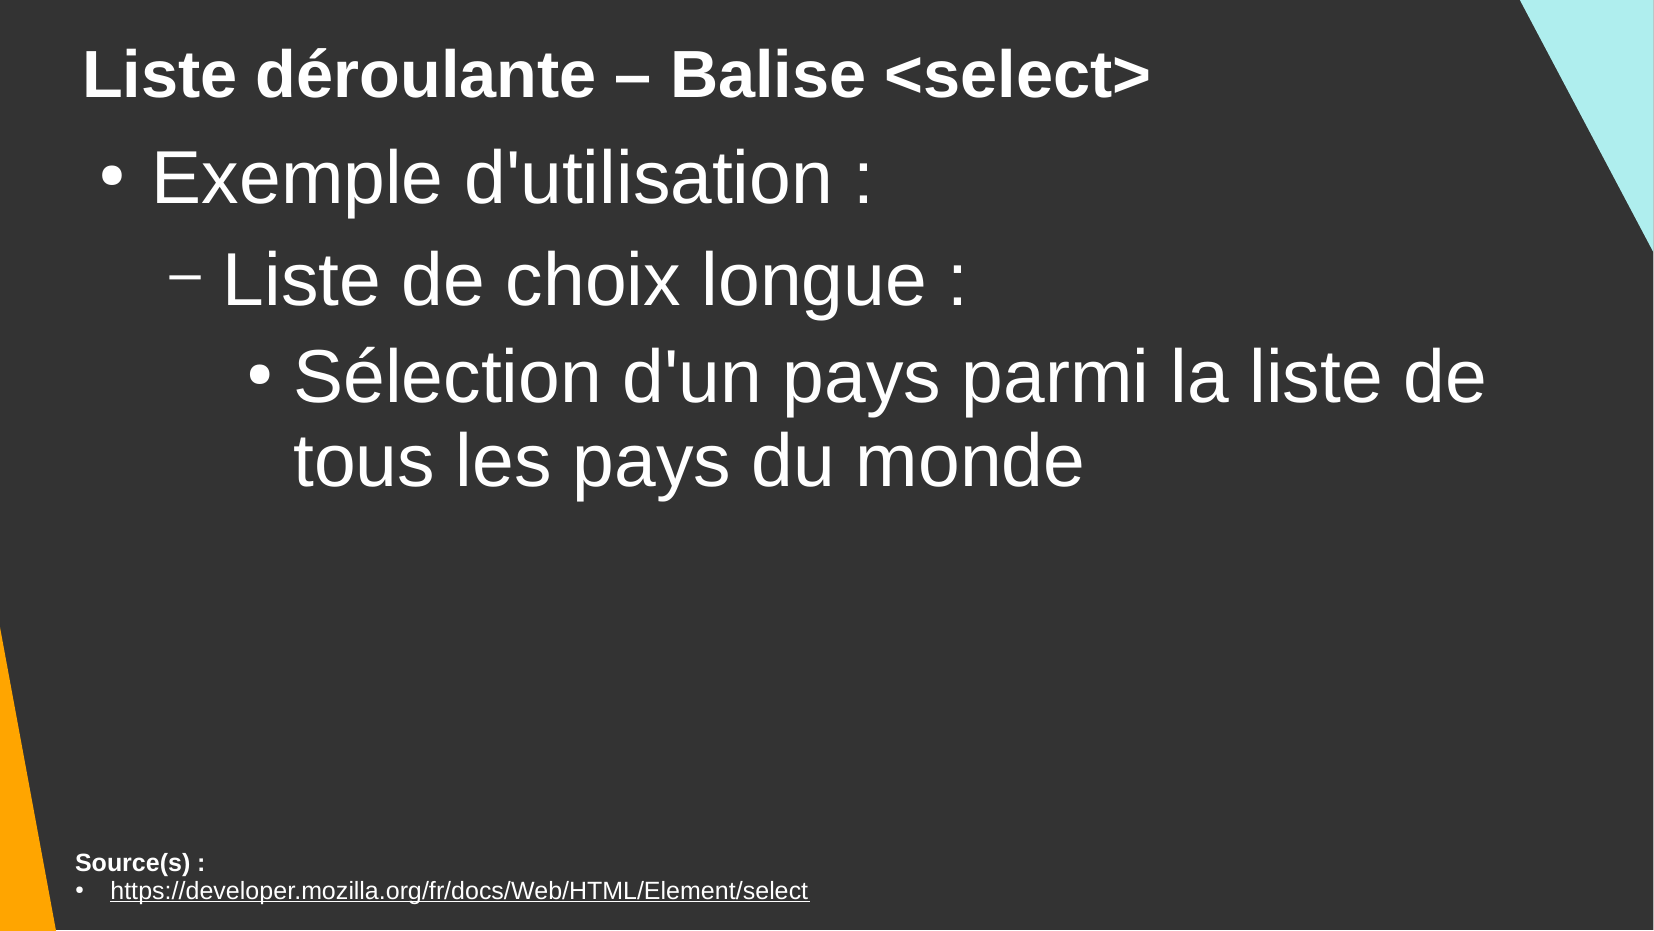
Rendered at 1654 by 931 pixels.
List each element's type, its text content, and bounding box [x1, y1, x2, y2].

text_box [1519, 0, 1654, 254]
text_box Source(s) : https://developer.mozilla.org/fr/docs/Web/HTML/Element/select [60, 841, 1546, 913]
title Liste déroulante – Balise <select> [82, 37, 1571, 115]
text_box [0, 627, 57, 931]
list Exemple d'utilisation : Liste de choix longue : Sélection d'un pays parmi la liste de tous les pays du monde [80, 135, 1642, 567]
